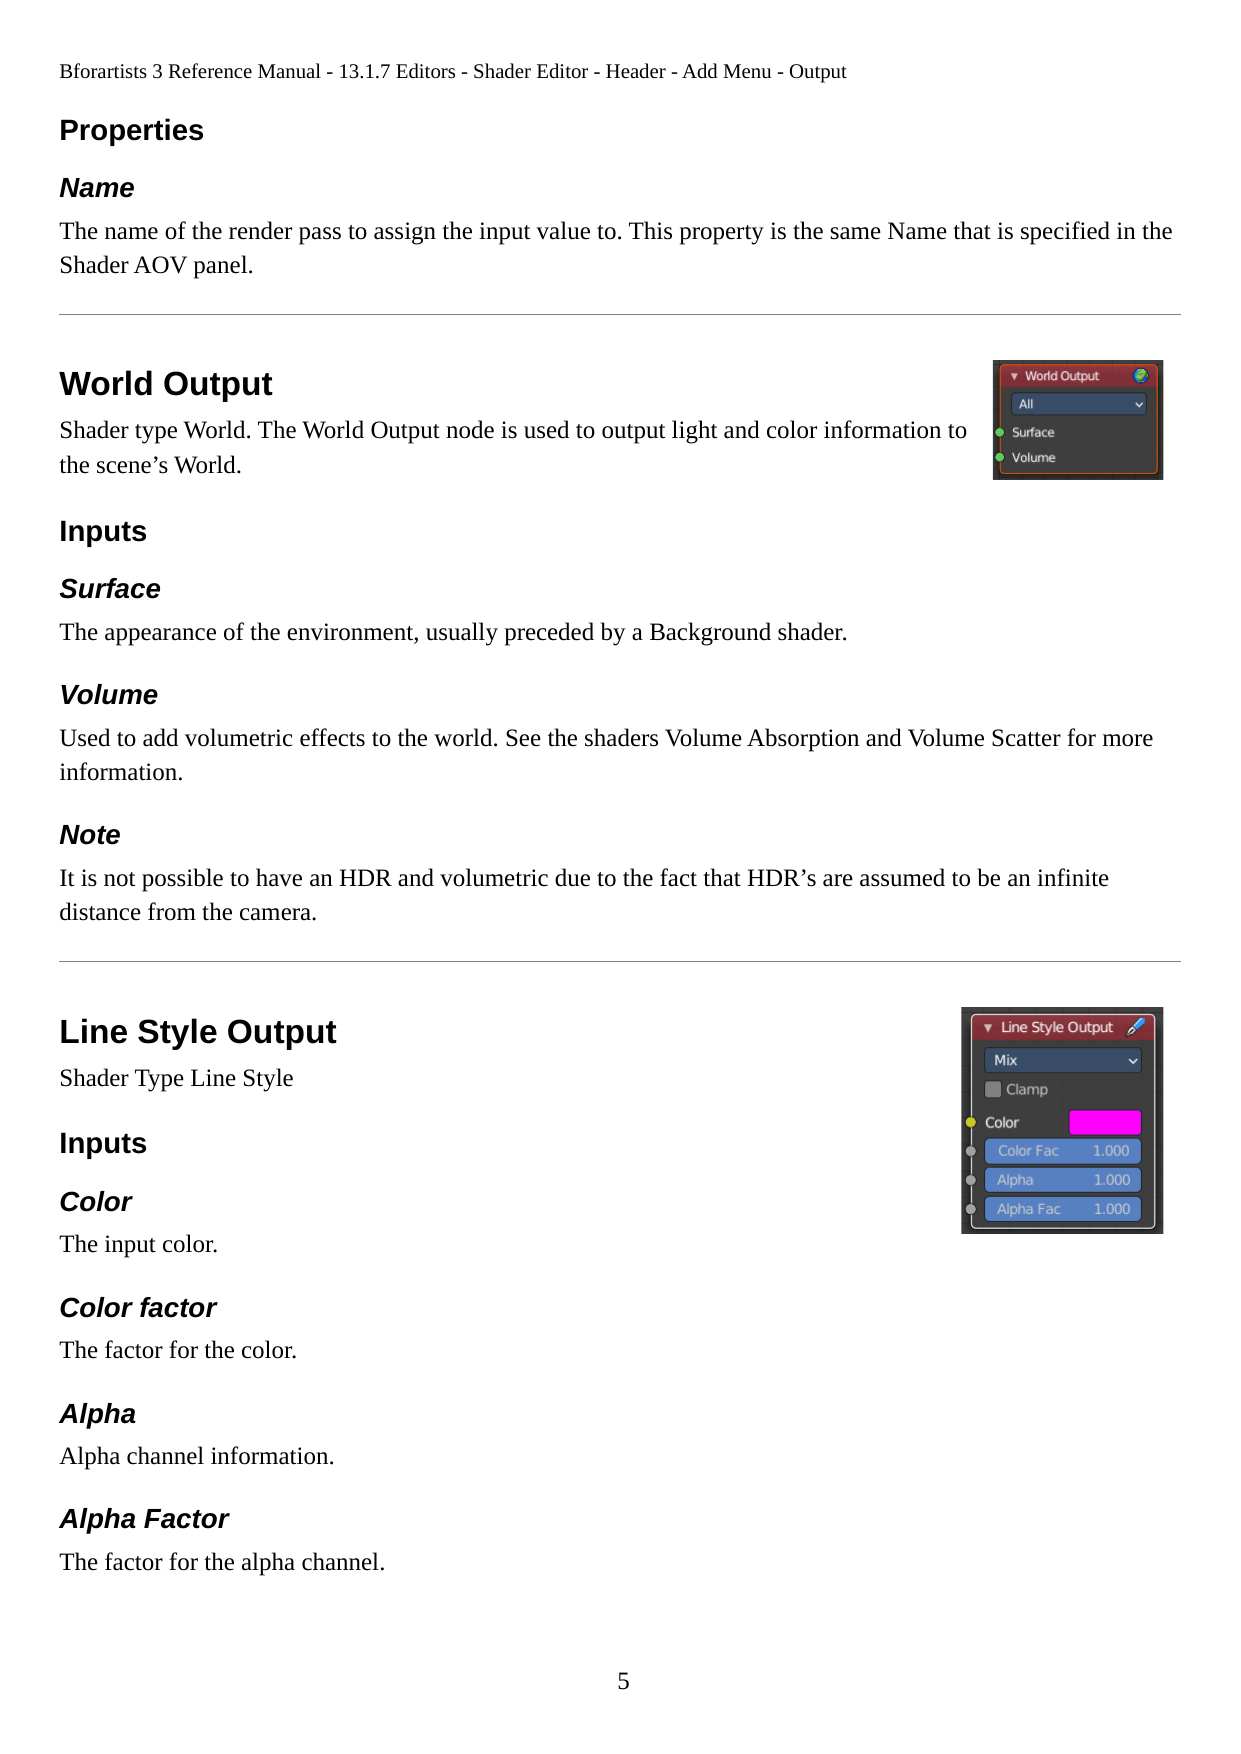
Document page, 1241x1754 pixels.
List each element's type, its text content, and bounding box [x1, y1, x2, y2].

subtitle Line Style Output [59, 1012, 961, 1050]
subtitle Surface [59, 572, 1181, 604]
subtitle Inputs [59, 1126, 961, 1160]
subtitle Note [59, 819, 1181, 851]
text The input color. [59, 1229, 1181, 1258]
subtitle Alpha [59, 1397, 1181, 1429]
text The factor for the alpha channel. [59, 1547, 1181, 1576]
subtitle Color [59, 1185, 961, 1217]
subtitle [1164, 1185, 1181, 1217]
picture [961, 1007, 1164, 1234]
subtitle [1164, 1126, 1181, 1160]
text Shader type World. The World Output node is used to output light and color information to the scene’s World. [59, 415, 992, 479]
subtitle Properties [59, 113, 1181, 146]
text The factor for the color. [59, 1335, 1181, 1364]
subtitle [1164, 1012, 1181, 1050]
subtitle World Output [59, 364, 992, 403]
text Shader Type Line Style [59, 1063, 961, 1091]
text The appearance of the environment, usually preceded by a Background shader. [59, 617, 1181, 645]
subtitle Name [59, 171, 1181, 203]
subtitle Volume [59, 678, 1181, 710]
picture [992, 360, 1164, 480]
text Alpha channel information. [59, 1441, 1181, 1470]
subtitle [1164, 364, 1181, 403]
subtitle Alpha Factor [59, 1503, 1181, 1535]
text The name of the render pass to assign the input value to. This property is the same Name that is specified in the Shader AOV panel. [59, 216, 1181, 279]
subtitle Color factor [59, 1291, 1181, 1323]
text Used to add volumetric effects to the world. See the shaders Volume Absorption and Volume Scatter for more information. [59, 723, 1181, 786]
subtitle Inputs [59, 513, 1181, 547]
text It is not possible to have an HDR and volumetric due to the fact that HDR’s are assumed to be an infinite distance from the camera. [59, 863, 1181, 926]
text [1164, 1063, 1181, 1091]
